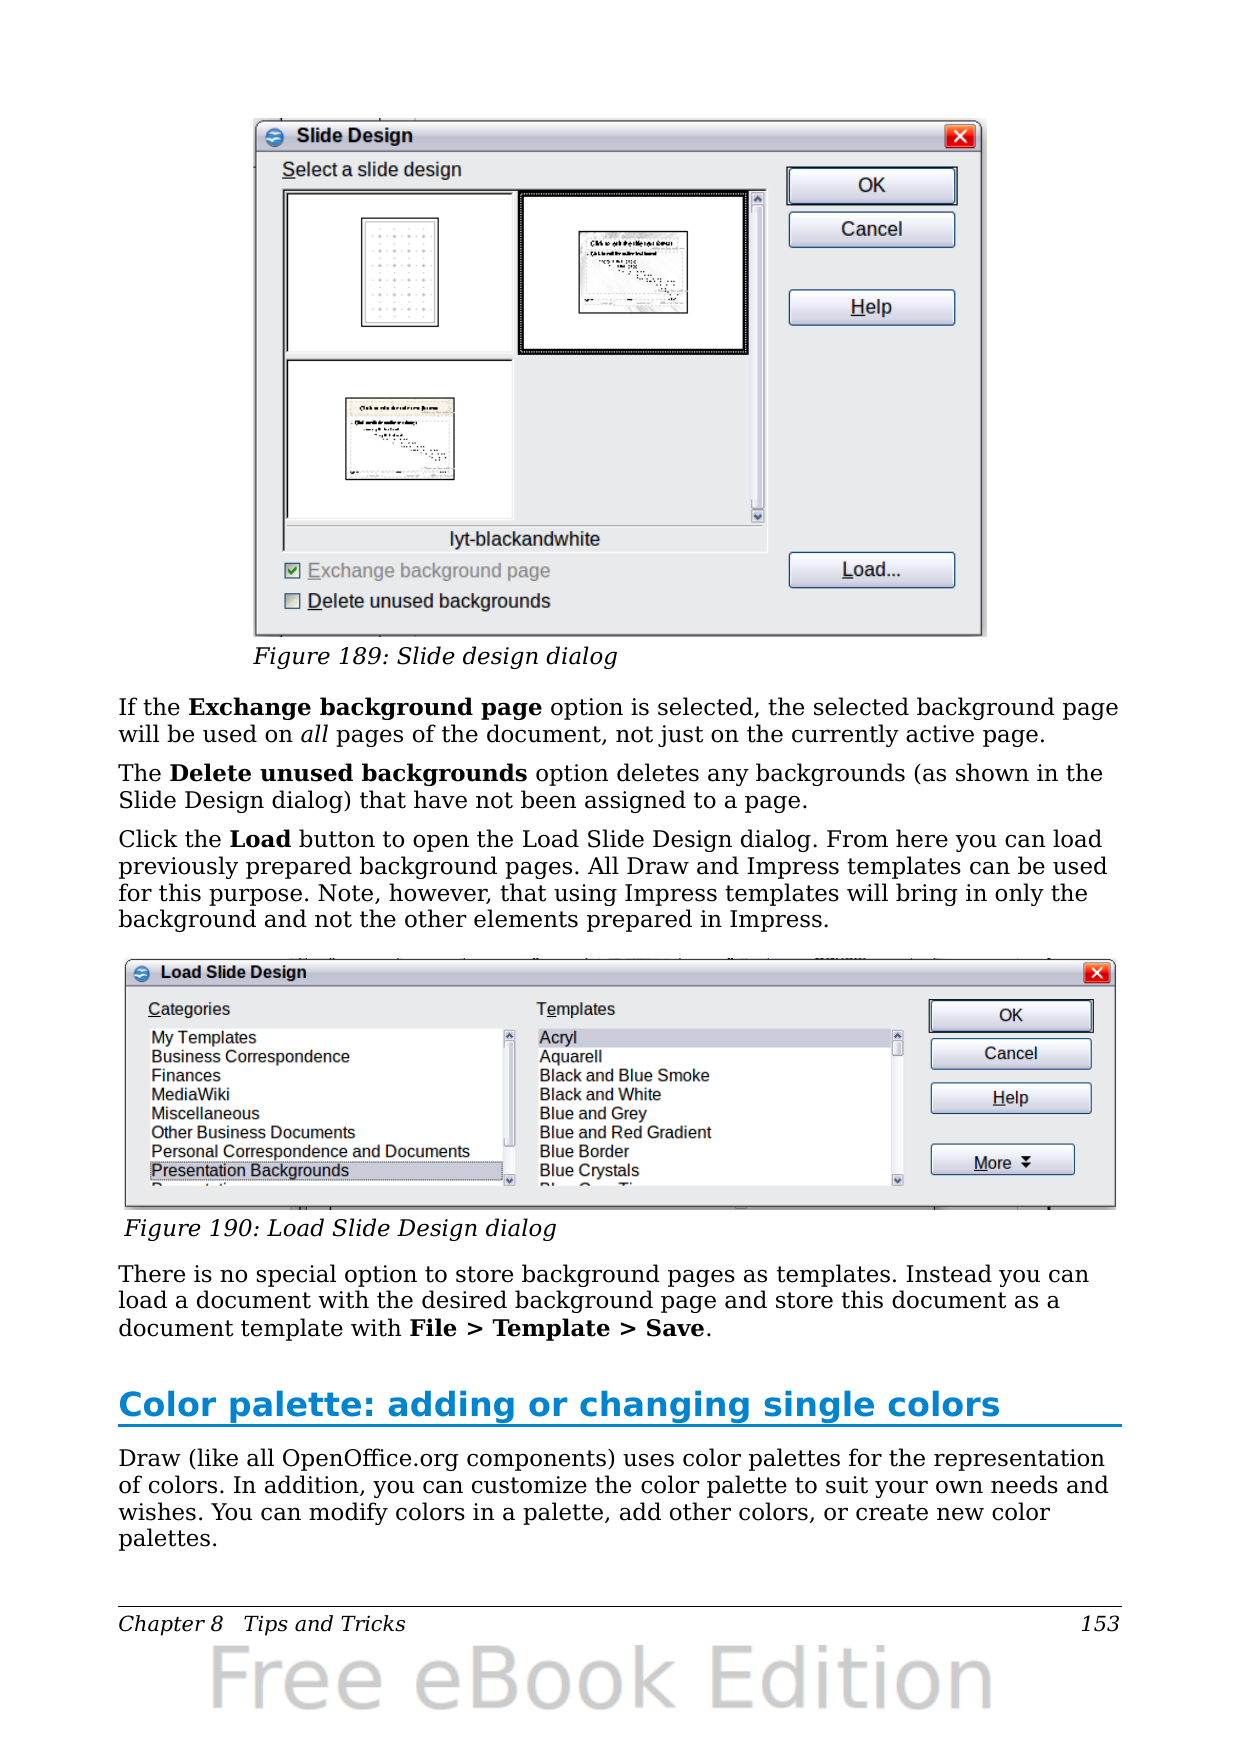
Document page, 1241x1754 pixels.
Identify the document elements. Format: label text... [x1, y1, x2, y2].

text Figure 189: Slide design dialog [253, 643, 987, 670]
text Click the Load button to open the Load Slide Design dialog. From here you can load previously prepared background pages. All Draw and Impress templates can be used for this purpose. Note, however, that using Impress templates will bring in only the background and not the other elements prepared in Impress. [118, 826, 1122, 933]
picture [253, 118, 987, 637]
text If the Exchange background page option is selected, the selected background page will be used on all pages of the document, not just on the currently active page. [118, 694, 1122, 747]
text The Delete unused backgrounds option deletes any backgrounds (as shown in the Slide Design dialog) that have not been assigned to a page. [118, 760, 1122, 814]
picture [124, 958, 1117, 1210]
text Figure 190: Load Slide Design dialog [124, 1216, 1116, 1242]
picture [207, 1645, 994, 1713]
text There is no special option to store background pages as templates. Instead you can load a document with the desired background page and store this document as a document template with File > Template > Save. [118, 1261, 1122, 1341]
text Draw (like all OpenOffice.org components) uses color palettes for the representation of colors. In addition, you can customize the color palette to suit your own needs and wishes. You can modify colors in a palette, add other colors, or create new color palettes. [118, 1446, 1122, 1552]
subtitle Color palette: adding or changing single colors [118, 1386, 1122, 1424]
